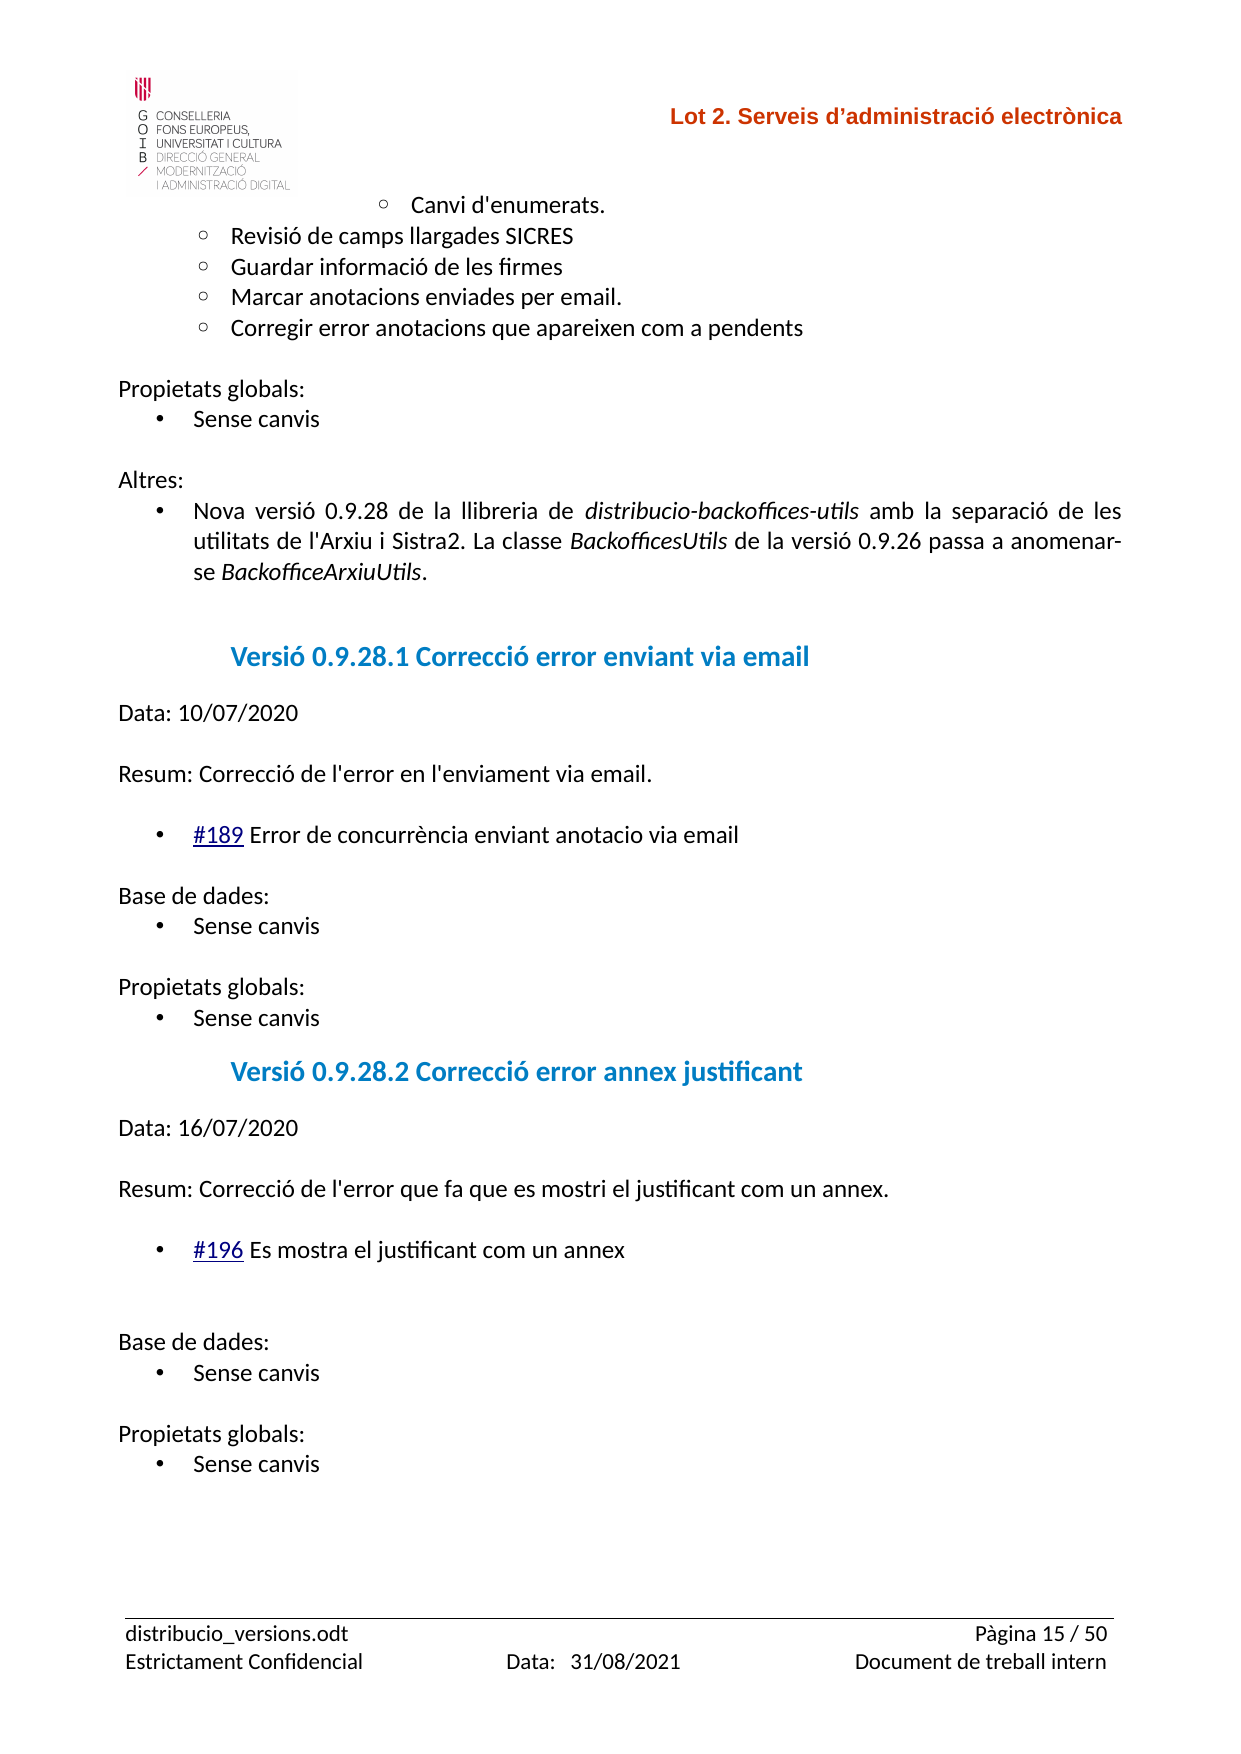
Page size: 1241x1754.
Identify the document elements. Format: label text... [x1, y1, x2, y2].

text Resum: Correcció de l'error que fa que es mostri el justificant com un annex. [118, 1173, 1122, 1204]
text Base de dades: [118, 1326, 1122, 1357]
list Sense canvis [156, 1357, 1122, 1387]
list Sense canvis [156, 403, 1122, 434]
list #189 Error de concurrència enviant anotacio via email [156, 819, 1122, 849]
text Altres: [118, 464, 1122, 495]
list Sense canvis [156, 1448, 1122, 1479]
text Base de dades: [118, 880, 1122, 911]
list Sense canvis [156, 1002, 1122, 1033]
list #196 Es mostra el justificant com un annex [156, 1234, 1122, 1265]
list Guardar informació de les firmes [193, 251, 1122, 281]
list Canvi d'enumerats. [193, 190, 1122, 220]
subtitle Versió 0.9.28.1 Correcció error enviant via email [153, 638, 1122, 673]
picture [126, 70, 299, 197]
list Corregir error anotacions que apareixen com a pendents [193, 312, 1122, 342]
text Data: 16/07/2020 [118, 1112, 1122, 1143]
subtitle Versió 0.9.28.2 Correcció error annex justificant [153, 1053, 1122, 1089]
text Resum: Correcció de l'error en l'enviament via email. [118, 758, 1122, 788]
text Propietats globals: [118, 373, 1122, 403]
text Propietats globals: [118, 1418, 1122, 1448]
text Data: 10/07/2020 [118, 697, 1122, 727]
list Revisió de camps llargades SICRES [193, 220, 1122, 251]
list Sense canvis [156, 911, 1122, 941]
list Marcar anotacions enviades per email. [193, 281, 1122, 312]
text Propietats globals: [118, 972, 1122, 1002]
list Nova versió 0.9.28 de la llibreria de distribucio-backoffices-utils amb la separació de les utilitats de l'Arxiu i Sistra2. La classe BackofficesUtils de la versió 0.9.26 passa a anomenar-se BackofficeArxiuUtils. [156, 495, 1122, 586]
